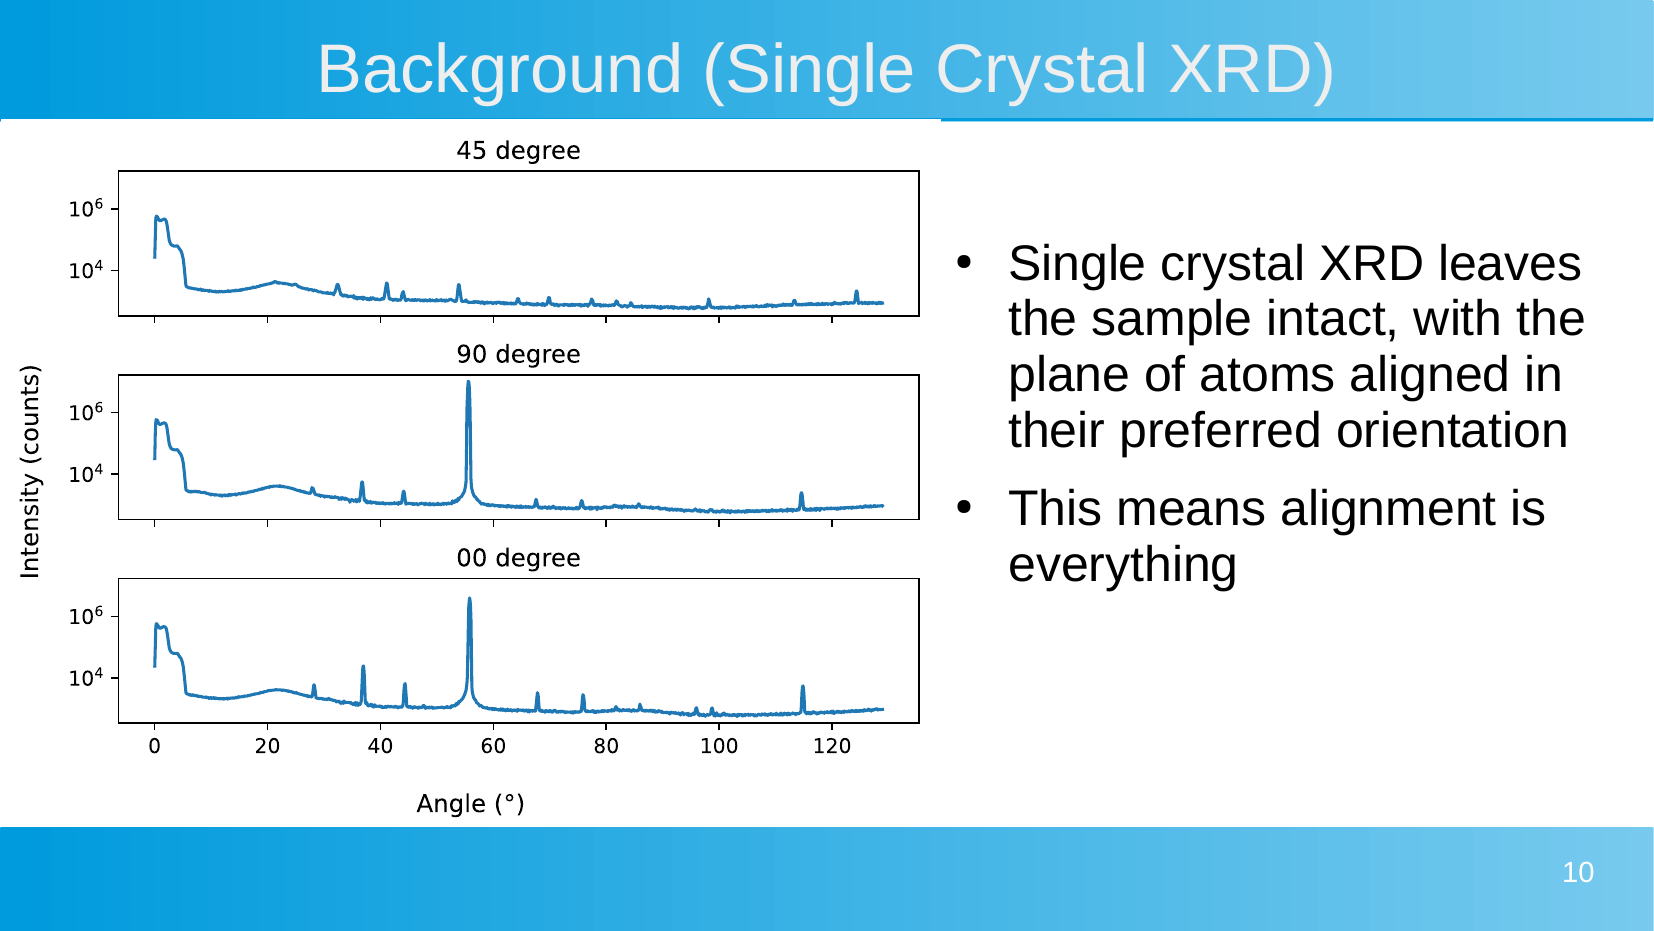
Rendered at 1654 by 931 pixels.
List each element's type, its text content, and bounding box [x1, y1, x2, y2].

title Background (Single Crystal XRD) [59, 29, 1595, 108]
picture [0, 120, 942, 826]
list Single crystal XRD leaves the sample intact, with the plane of atoms aligned in their preferred orientation This means alignment is everything [942, 234, 1613, 696]
